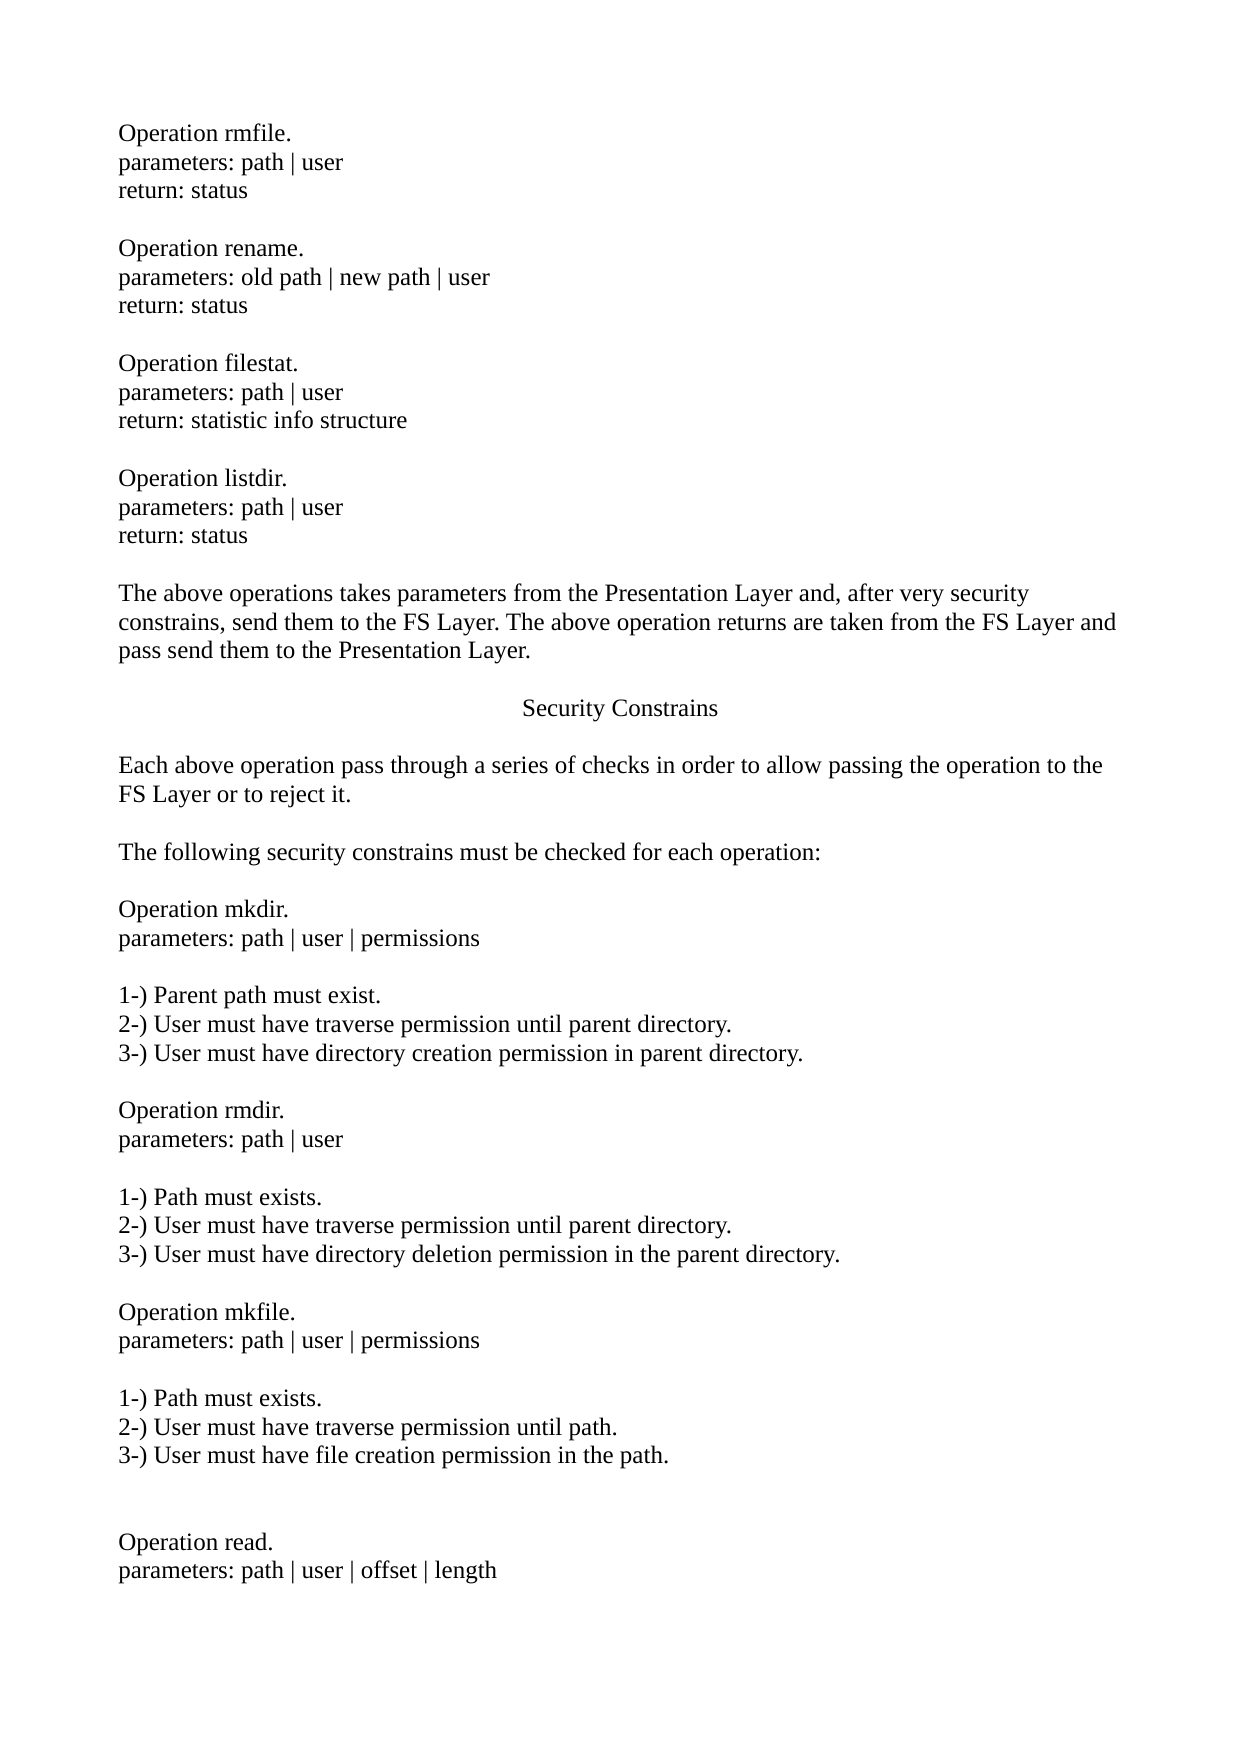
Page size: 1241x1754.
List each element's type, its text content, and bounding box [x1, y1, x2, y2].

text parameters: path | user | permissions [118, 923, 1122, 952]
text Operation filestat. [118, 348, 1122, 377]
text Each above operation pass through a series of checks in order to allow passing the operation to the FS Layer or to reject it. [118, 751, 1122, 808]
text Operation read. [118, 1527, 1122, 1556]
text 3-) User must have file creation permission in the path. [118, 1441, 1122, 1469]
text 2-) User must have traverse permission until parent directory. [118, 1009, 1122, 1038]
text parameters: path | user | permissions [118, 1326, 1122, 1354]
text 3-) User must have directory deletion permission in the parent directory. [118, 1239, 1122, 1268]
text Security Constrains [118, 693, 1122, 722]
text return: status [118, 521, 1122, 549]
text return: statistic info structure [118, 406, 1122, 434]
text Operation rename. [118, 233, 1122, 262]
text return: status [118, 291, 1122, 319]
text 1-) Path must exists. [118, 1383, 1122, 1412]
text The following security constrains must be checked for each operation: [118, 837, 1122, 866]
text 1-) Path must exists. [118, 1182, 1122, 1211]
text 1-) Parent path must exist. [118, 981, 1122, 1009]
text 3-) User must have directory creation permission in parent directory. [118, 1038, 1122, 1067]
text Operation listdir. [118, 463, 1122, 492]
text Operation mkfile. [118, 1297, 1122, 1326]
text return: status [118, 176, 1122, 204]
text Operation rmdir. [118, 1096, 1122, 1124]
text parameters: path | user [118, 492, 1122, 521]
text parameters: path | user | offset | length [118, 1556, 1122, 1584]
text The above operations takes parameters from the Presentation Layer and, after very security constrains, send them to the FS Layer. The above operation returns are taken from the FS Layer and pass send them to the Presentation Layer. [118, 578, 1122, 664]
text Operation rmfile. [118, 118, 1122, 147]
text parameters: path | user [118, 377, 1122, 406]
text Operation mkdir. [118, 894, 1122, 923]
text parameters: path | user [118, 1124, 1122, 1153]
text parameters: old path | new path | user [118, 262, 1122, 291]
text parameters: path | user [118, 147, 1122, 176]
text 2-) User must have traverse permission until path. [118, 1412, 1122, 1441]
text 2-) User must have traverse permission until parent directory. [118, 1211, 1122, 1239]
